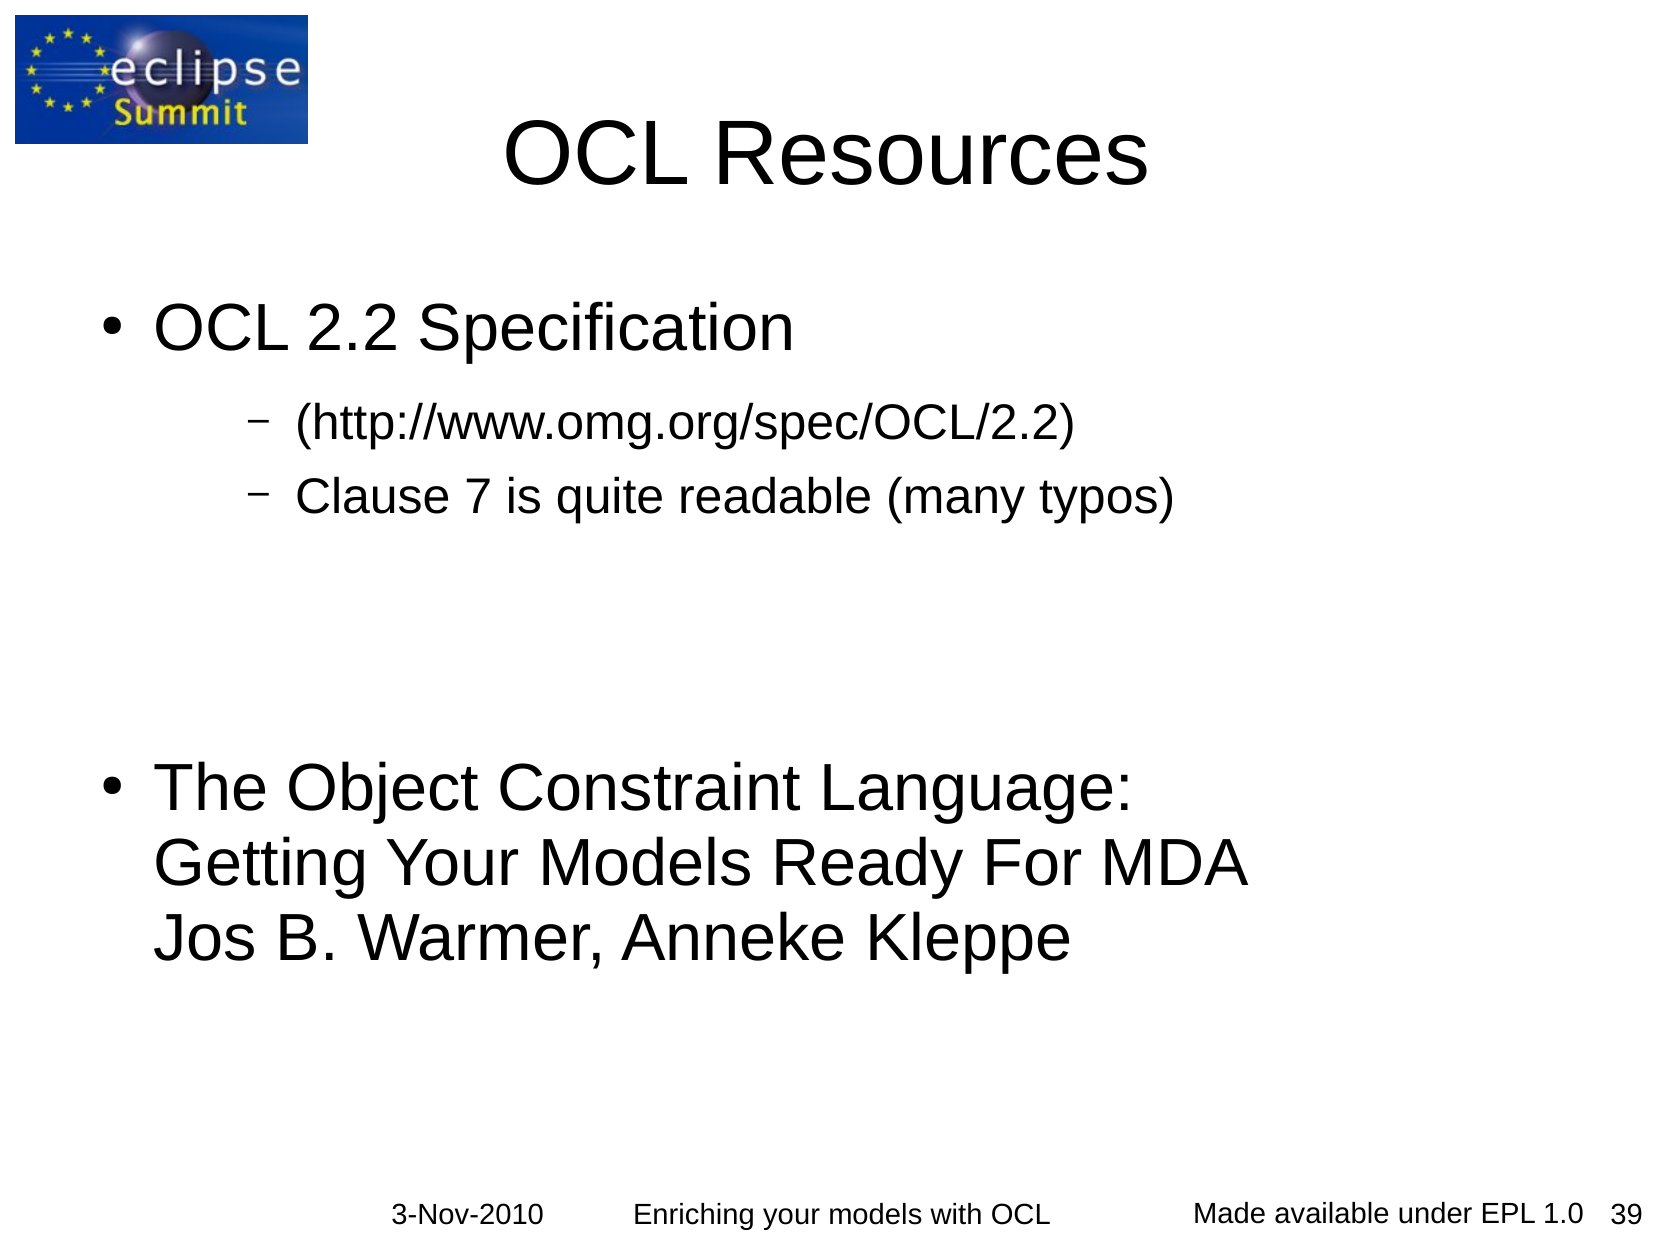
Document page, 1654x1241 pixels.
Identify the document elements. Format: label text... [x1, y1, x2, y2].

list OCL 2.2 Specification (http://www.omg.org/spec/OCL/2.2) Clause 7 is quite readable (many typos) The Object Constraint Language: Getting Your Models Ready For MDA Jos B. Warmer, Anneke Kleppe [82, 290, 1571, 1094]
picture [15, 15, 308, 144]
title OCL Resources [82, 56, 1571, 250]
